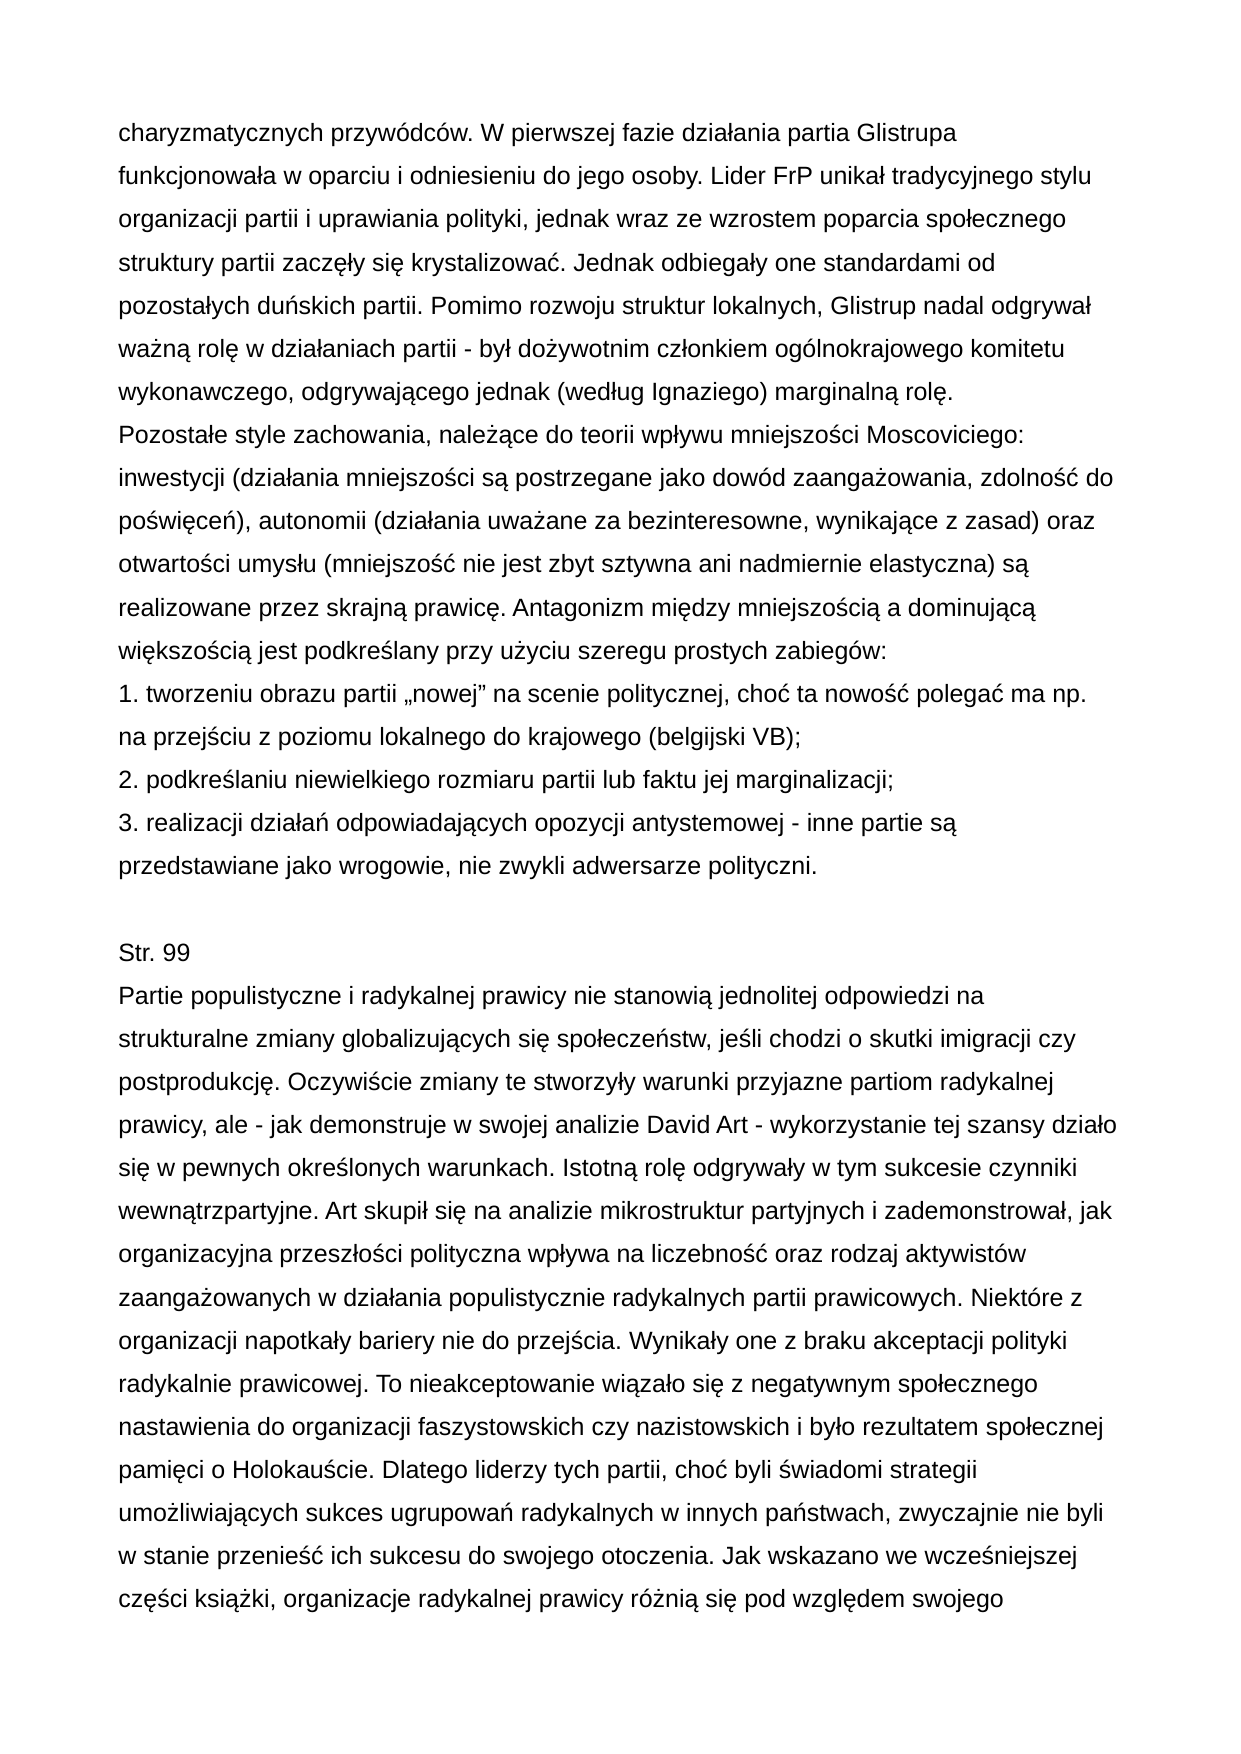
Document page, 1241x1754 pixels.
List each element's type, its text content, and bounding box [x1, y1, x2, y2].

text 2. podkreślaniu niewielkiego rozmiaru partii lub faktu jej marginalizacji; [118, 765, 1122, 794]
text Partie populistyczne i radykalnej prawicy nie stanowią jednolitej odpowiedzi na strukturalne zmiany globalizujących się społeczeństw, jeśli chodzi o skutki imigracji czy postprodukcję. Oczywiście zmiany te stworzyły warunki przyjazne partiom radykalnej prawicy, ale - jak demonstruje w swojej analizie David Art - wykorzystanie tej szansy działo się w pewnych określonych warunkach. Istotną rolę odgrywały w tym sukcesie czynniki wewnątrzpartyjne. Art skupił się na analizie mikrostruktur partyjnych i zademonstrował, jak organizacyjna przeszłości polityczna wpływa na liczebność oraz rodzaj aktywistów zaangażowanych w działania populistycznie radykalnych partii prawicowych. Niektóre z organizacji napotkały bariery nie do przejścia. Wynikały one z braku akceptacji polityki radykalnie prawicowej. To nieakceptowanie wiązało się z negatywnym społecznego nastawienia do organizacji faszystowskich czy nazistowskich i było rezultatem społecznej pamięci o Holokauście. Dlatego liderzy tych partii, choć byli świadomi strategii umożliwiających sukces ugrupowań radykalnych w innych państwach, zwyczajnie nie byli w stanie przenieść ich sukcesu do swojego otoczenia. Jak wskazano we wcześniejszej części książki, organizacje radykalnej prawicy różnią się pod względem swojego [118, 981, 1122, 1613]
text Str. 99 [118, 937, 1122, 966]
text charyzmatycznych przywódców. W pierwszej fazie działania partia Glistrupa funkcjonowała w oparciu i odniesieniu do jego osoby. Lider FrP unikał tradycyjnego stylu organizacji partii i uprawiania polityki, jednak wraz ze wzrostem poparcia społecznego struktury partii zaczęły się krystalizować. Jednak odbiegały one standardami od pozostałych duńskich partii. Pomimo rozwoju struktur lokalnych, Glistrup nadal odgrywał ważną rolę w działaniach partii - był dożywotnim członkiem ogólnokrajowego komitetu wykonawczego, odgrywającego jednak (według Ignaziego) marginalną rolę. [118, 118, 1122, 406]
text Pozostałe style zachowania, należące do teorii wpływu mniejszości Moscoviciego: inwestycji (działania mniejszości są postrzegane jako dowód zaangażowania, zdolność do poświęceń), autonomii (działania uważane za bezinteresowne, wynikające z zasad) oraz otwartości umysłu (mniejszość nie jest zbyt sztywna ani nadmiernie elastyczna) są realizowane przez skrajną prawicę. Antagonizm między mniejszością a dominującą większością jest podkreślany przy użyciu szeregu prostych zabiegów: [118, 420, 1122, 664]
text 3. realizacji działań odpowiadających opozycji antystemowej - inne partie są przedstawiane jako wrogowie, nie zwykli adwersarze polityczni. [118, 808, 1122, 880]
text 1. tworzeniu obrazu partii „nowej” na scenie politycznej, choć ta nowość polegać ma np. na przejściu z poziomu lokalnego do krajowego (belgijski VB); [118, 679, 1122, 751]
